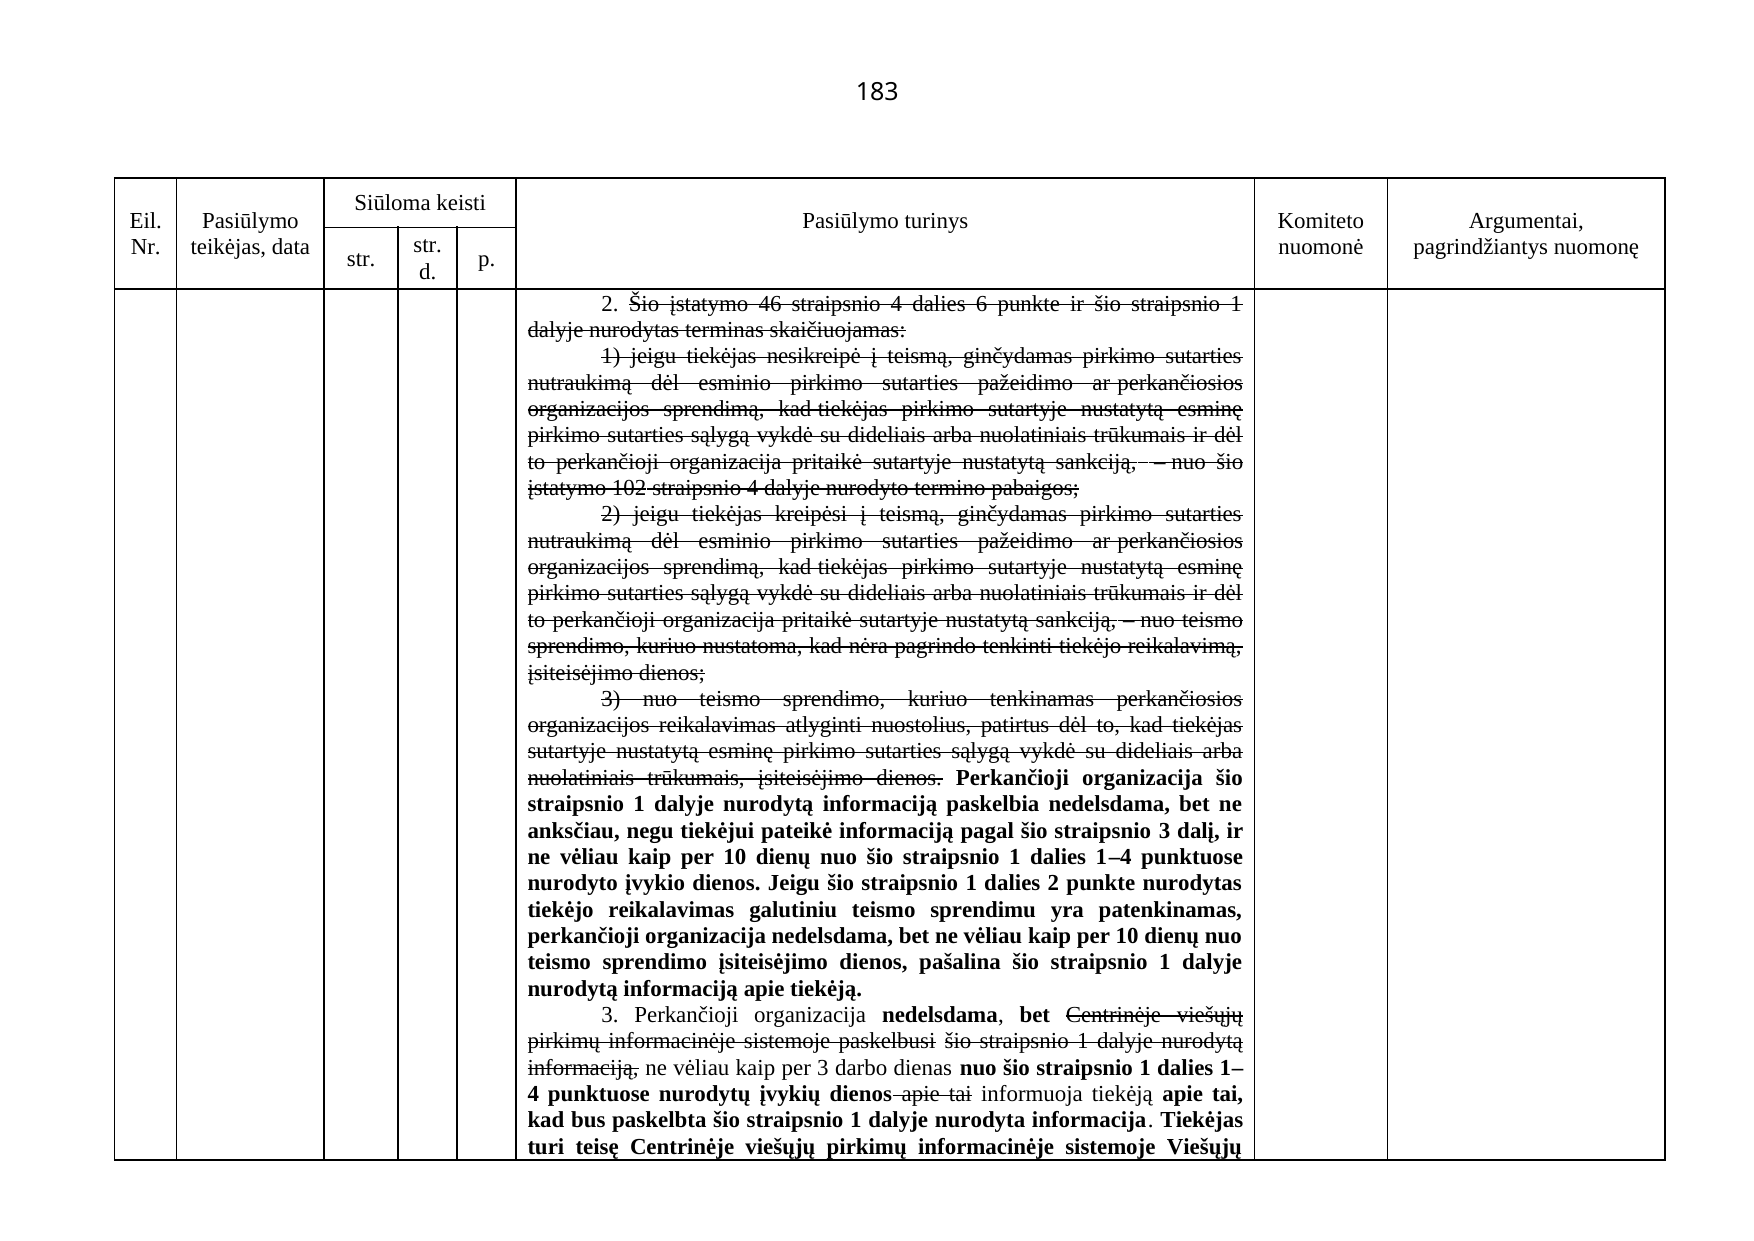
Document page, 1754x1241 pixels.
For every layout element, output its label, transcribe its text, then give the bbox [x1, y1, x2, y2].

table_cell [458, 290, 515, 1159]
table_cell p. [458, 228, 515, 288]
table_cell str. d. [399, 228, 456, 288]
table_cell 2. Šio įstatymo 46 straipsnio 4 dalies 6 punkte ir šio straipsnio 1 dalyje nurodytas terminas skaičiuojamas: 1) jeigu tiekėjas nesikreipė į teismą, ginčydamas pirkimo sutarties nutraukimą dėl esminio pirkimo sutarties pažeidimo ar perkančiosios organizacijos sprendimą, kad tiekėjas pirkimo sutartyje nustatytą esminę pirkimo sutarties sąlygą vykdė su dideliais arba nuolatiniais trūkumais ir dėl to perkančioji organizacija pritaikė sutartyje nustatytą sankciją, – nuo šio įstatymo 102 straipsnio 4 dalyje nurodyto termino pabaigos; 2) jeigu tiekėjas kreipėsi į teismą, ginčydamas pirkimo sutarties nutraukimą dėl esminio pirkimo sutarties pažeidimo ar perkančiosios organizacijos sprendimą, kad tiekėjas pirkimo sutartyje nustatytą esminę pirkimo sutarties sąlygą vykdė su dideliais arba nuolatiniais trūkumais ir dėl to perkančioji organizacija pritaikė sutartyje nustatytą sankciją, – nuo teismo sprendimo, kuriuo nustatoma, kad nėra pagrindo tenkinti tiekėjo reikalavimą, įsiteisėjimo dienos; 3) nuo teismo sprendimo, kuriuo tenkinamas perkančiosios organizacijos reikalavimas atlyginti nuostolius, patirtus dėl to, kad tiekėjas sutartyje nustatytą esminę pirkimo sutarties sąlygą vykdė su dideliais arba nuolatiniais trūkumais, įsiteisėjimo dienos. Perkančioji organizacija šio straipsnio 1 dalyje nurodytą informaciją paskelbia nedelsdama, bet ne anksčiau, negu tiekėjui pateikė informaciją pagal šio straipsnio 3 dalį, ir ne vėliau kaip per 10 dienų nuo šio straipsnio 1 dalies 1–4 punktuose nurodyto įvykio dienos. Jeigu šio straipsnio 1 dalies 2 punkte nurodytas tiekėjo reikalavimas galutiniu teismo sprendimu yra patenkinamas, perkančioji organizacija nedelsdama, bet ne vėliau kaip per 10 dienų nuo teismo sprendimo įsiteisėjimo dienos, pašalina šio straipsnio 1 dalyje nurodytą informaciją apie tiekėją. 3. Perkančioji organizacija nedelsdama, bet Centrinėje viešųjų pirkimų informacinėje sistemoje paskelbusi šio straipsnio 1 dalyje nurodytą informaciją, ne vėliau kaip per 3 darbo dienas nuo šio straipsnio 1 dalies 1–4 punktuose nurodytų įvykių dienos apie tai informuoja tiekėją apie tai, kad bus paskelbta šio straipsnio 1 dalyje nurodyta informacija. Tiekėjas turi teisę Centrinėje viešųjų pirkimų informacinėje sistemoje Viešųjų [517, 290, 1254, 1159]
table_header Eil. Nr. [115, 179, 176, 288]
table_header Pasiūlymo turinys [517, 179, 1254, 288]
table_cell [177, 290, 323, 1159]
table_header Argumentai, pagrindžiantys nuomonę [1388, 179, 1664, 288]
table_header Siūloma keisti [325, 179, 515, 226]
table_cell [1388, 290, 1664, 1159]
table_header Pasiūlymo teikėjas, data [177, 179, 323, 288]
table_cell [1255, 290, 1387, 1159]
table_cell str. [325, 228, 397, 288]
table_cell [115, 290, 176, 1159]
table_header Komiteto nuomonė [1255, 179, 1387, 288]
table_cell [325, 290, 397, 1159]
table_cell [399, 290, 456, 1159]
